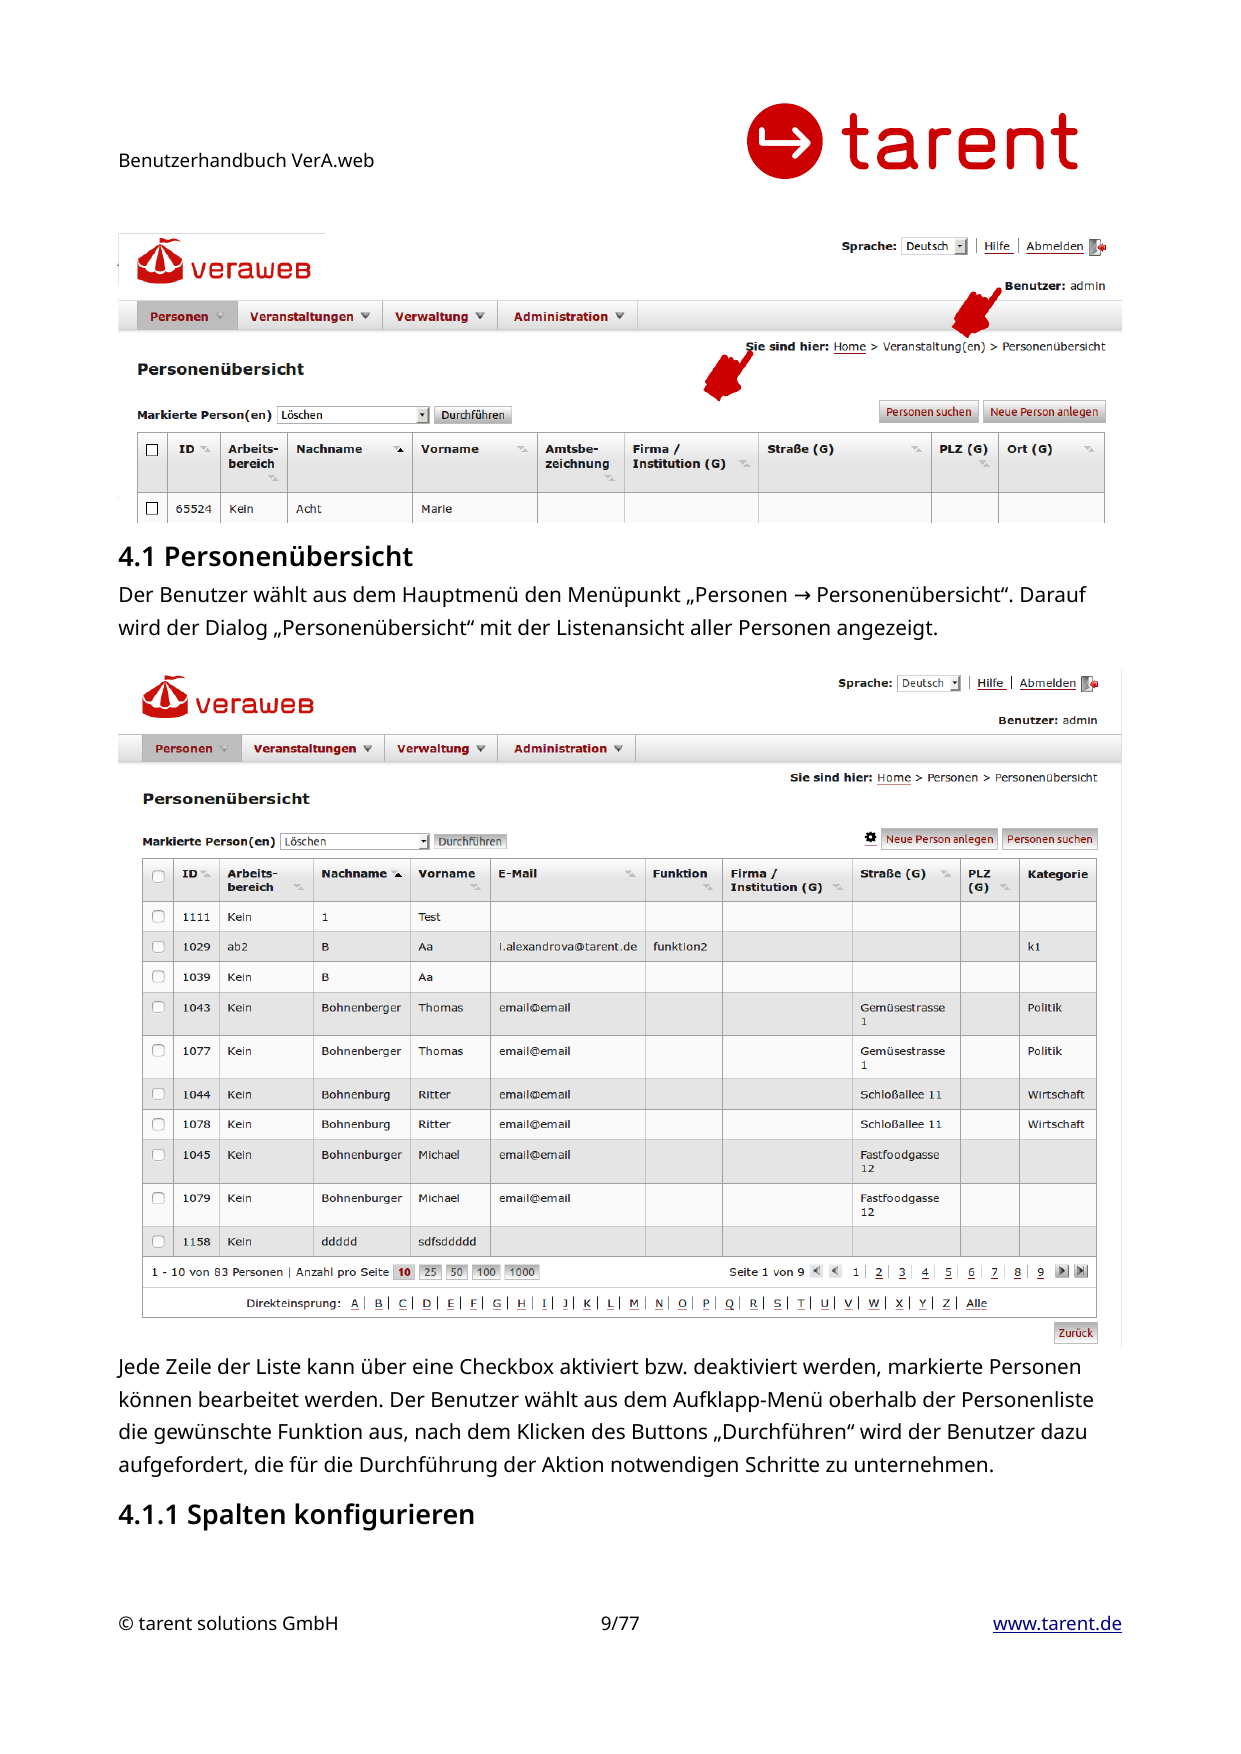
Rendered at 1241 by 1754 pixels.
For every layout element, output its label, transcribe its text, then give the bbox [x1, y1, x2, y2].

subtitle Personenübersicht [118, 538, 1122, 574]
subtitle Spalten konfigurieren [118, 1495, 1122, 1532]
picture [118, 233, 1123, 523]
text Der Benutzer wählt aus dem Hauptmenü den Menüpunkt „Personen → Personenübersicht“. Darauf wird der Dialog „Personenübersicht“ mit der Listenansicht aller Personen angezeigt. [118, 580, 1122, 641]
text Jede Zeile der Liste kann über eine Checkbox aktiviert bzw. deaktiviert werden, markierte Personen können bearbeitet werden. Der Benutzer wählt aus dem Aufklapp-Menü oberhalb der Personenliste die gewünschte Funktion aus, nach dem Klicken des Buttons „Durchführen“ wird der Benutzer dazu aufgefordert, die für die Durchführung der Aktion notwendigen Schritte zu unternehmen. [118, 1348, 1122, 1478]
text [118, 658, 1122, 669]
picture [118, 669, 1122, 1348]
